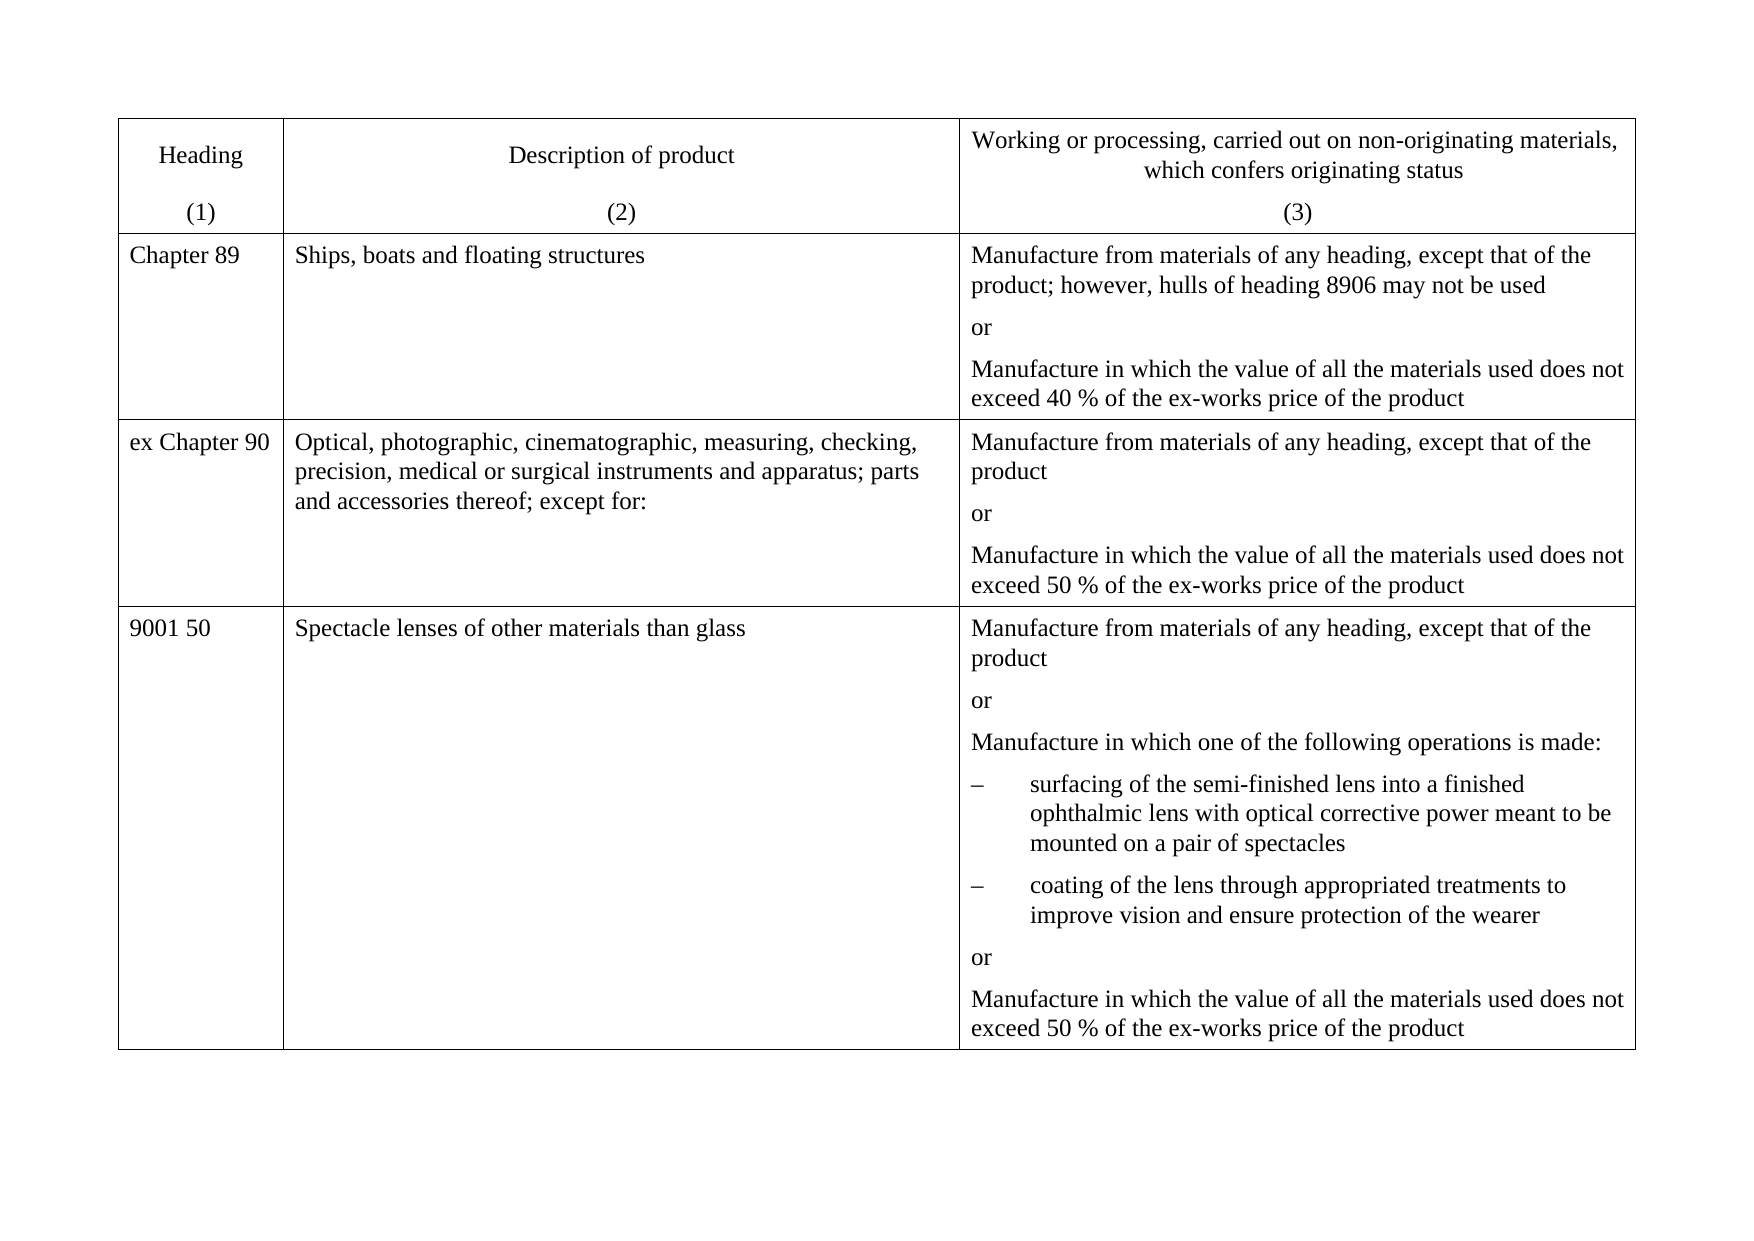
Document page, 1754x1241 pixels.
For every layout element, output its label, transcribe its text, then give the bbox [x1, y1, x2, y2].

table_header Heading [119, 119, 283, 191]
table_cell ex Chapter 90 [119, 420, 283, 606]
table_cell (1) [119, 191, 283, 233]
table_cell Manufacture from materials of any heading, except that of the product or Manufacture in which one of the following operations is made: – surfacing of the semi-finished lens into a finished ophthalmic lens with optical corrective power meant to be mounted on a pair of spectacles – coating of the lens through appropriated treatments to improve vision and ensure protection of the wearer or Manufacture in which the value of all the materials used does not exceed 50 % of the ex-works price of the product [960, 607, 1635, 1049]
table_cell Optical, photographic, cinematographic, measuring, checking, precision, medical or surgical instruments and apparatus; parts and accessories thereof; except for: [284, 420, 959, 606]
table_cell (2) [284, 191, 959, 233]
table_header Working or processing, carried out on non‑originating materials, which confers originating status [960, 119, 1635, 191]
table_cell Chapter 89 [119, 234, 283, 419]
table_cell Spectacle lenses of other materials than glass [284, 607, 959, 1049]
table_cell Manufacture from materials of any heading, except that of the product; however, hulls of heading 8906 may not be used or Manufacture in which the value of all the materials used does not exceed 40 % of the ex-works price of the product [960, 234, 1635, 419]
table_cell (3) [960, 191, 1635, 233]
table_header Description of product [284, 119, 959, 191]
table_cell 9001 50 [119, 607, 283, 1049]
table_cell Manufacture from materials of any heading, except that of the product or Manufacture in which the value of all the materials used does not exceed 50 % of the ex-works price of the product [960, 420, 1635, 606]
table_cell Ships, boats and floating structures [284, 234, 959, 419]
